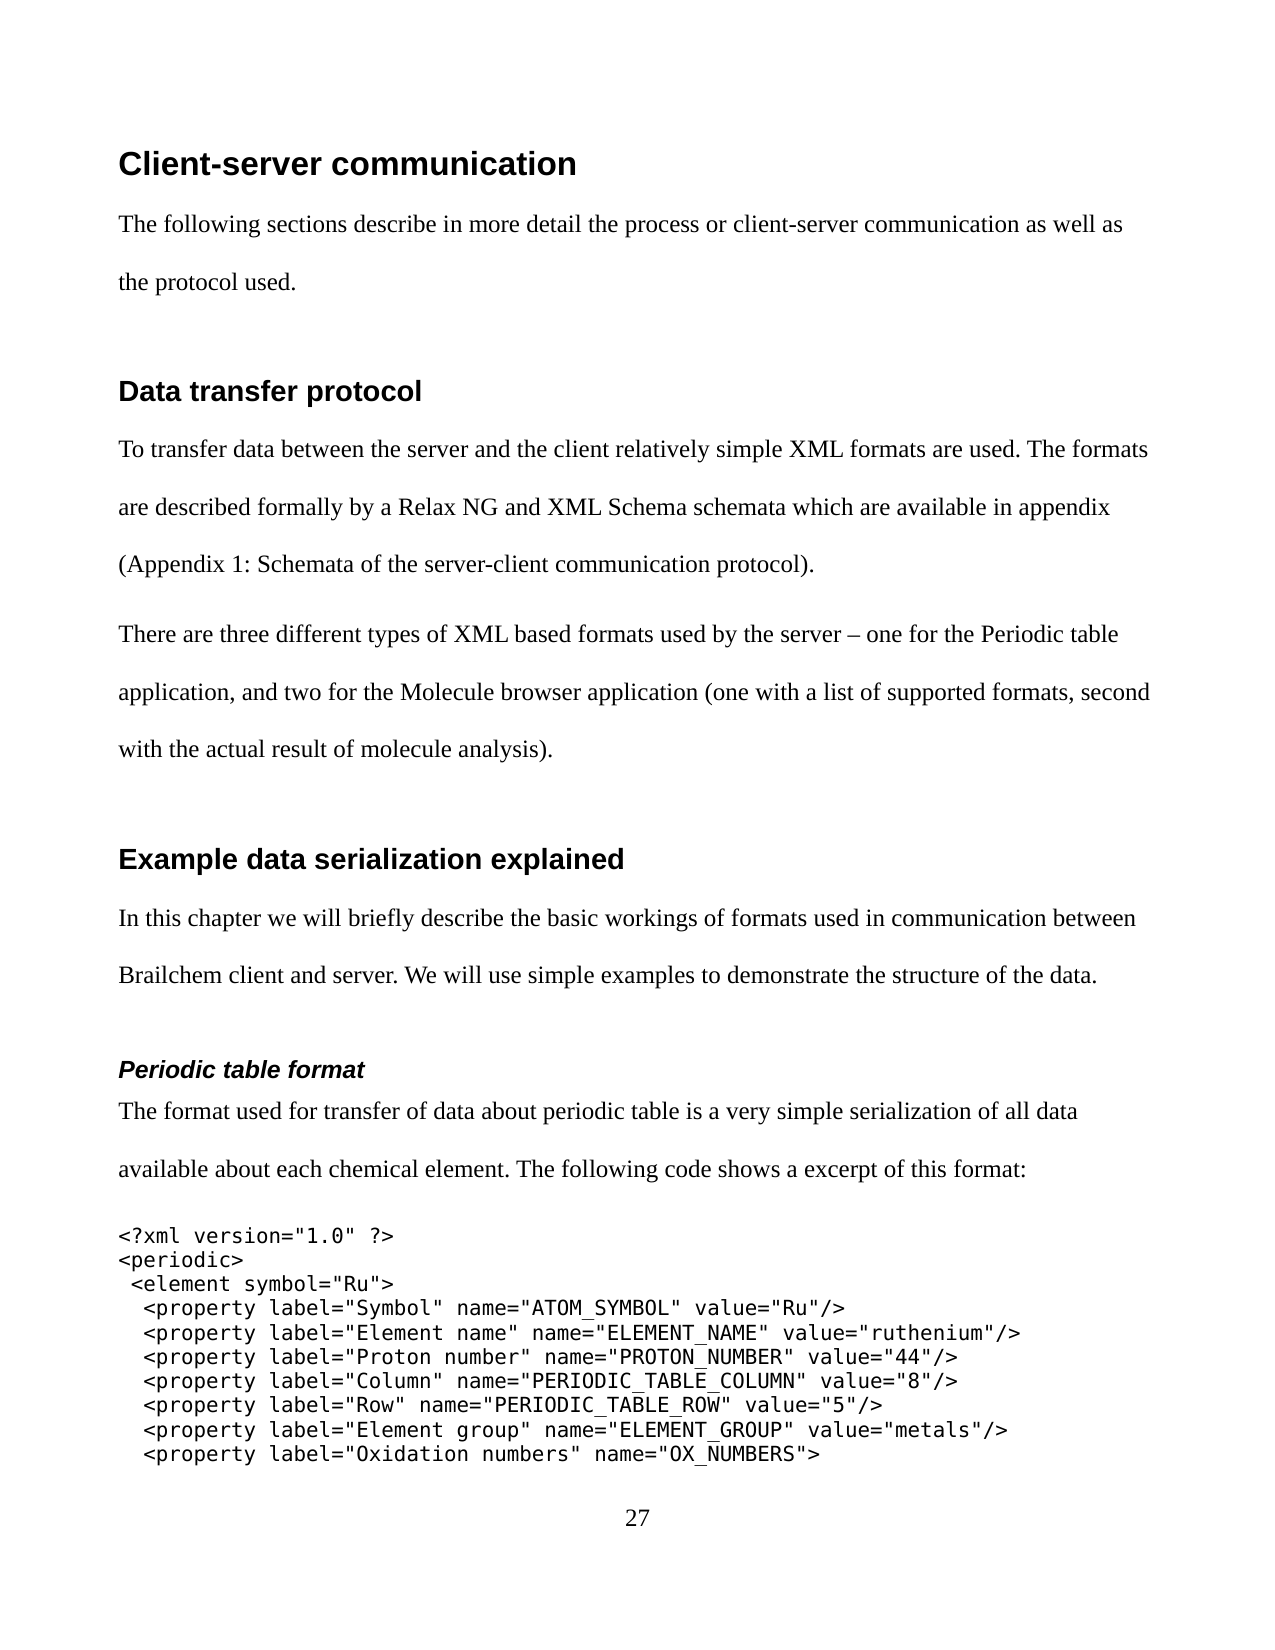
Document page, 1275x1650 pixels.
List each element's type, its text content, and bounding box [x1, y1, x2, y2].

text <property label="Proton number" name="PROTON_NUMBER" value="44"/> [118, 1345, 1157, 1369]
text To transfer data between the server and the client relatively simple XML formats are used. The formats are described formally by a Relax NG and XML Schema schemata which are available in appendix (Appendix 1: Schemata of the server-client communication protocol). [118, 434, 1157, 578]
subtitle Periodic table format [118, 1055, 1157, 1084]
text The format used for transfer of data about periodic table is a very simple serialization of all data available about each chemical element. The following code shows a excerpt of this format: [118, 1096, 1157, 1182]
text <property label="Symbol" name="ATOM_SYMBOL" value="Ru"/> [118, 1296, 1157, 1321]
subtitle Client-server communication [118, 144, 1157, 182]
text There are three different types of XML based formats used by the server – one for the Periodic table application, and two for the Molecule browser application (one with a list of supported formats, second with the actual result of molecule analysis). [118, 619, 1157, 763]
text <property label="Row" name="PERIODIC_TABLE_ROW" value="5"/> [118, 1393, 1157, 1418]
text <property label="Column" name="PERIODIC_TABLE_COLUMN" value="8"/> [118, 1369, 1157, 1393]
text <?xml version="1.0" ?> [118, 1224, 1157, 1248]
text <property label="Oxidation numbers" name="OX_NUMBERS"> [118, 1442, 1157, 1466]
text <property label="Element group" name="ELEMENT_GROUP" value="metals"/> [118, 1418, 1157, 1442]
text The following sections describe in more detail the process or client-server communication as well as the protocol used. [118, 209, 1157, 295]
subtitle Data transfer protocol [118, 374, 1157, 408]
text <property label="Element name" name="ELEMENT_NAME" value="ruthenium"/> [118, 1321, 1157, 1345]
text <element symbol="Ru"> [118, 1272, 1157, 1296]
subtitle Example data serialization explained [118, 842, 1157, 876]
text In this chapter we will briefly describe the basic workings of formats used in communication between Brailchem client and server. We will use simple examples to demonstrate the structure of the data. [118, 903, 1157, 989]
text <periodic> [118, 1248, 1157, 1272]
